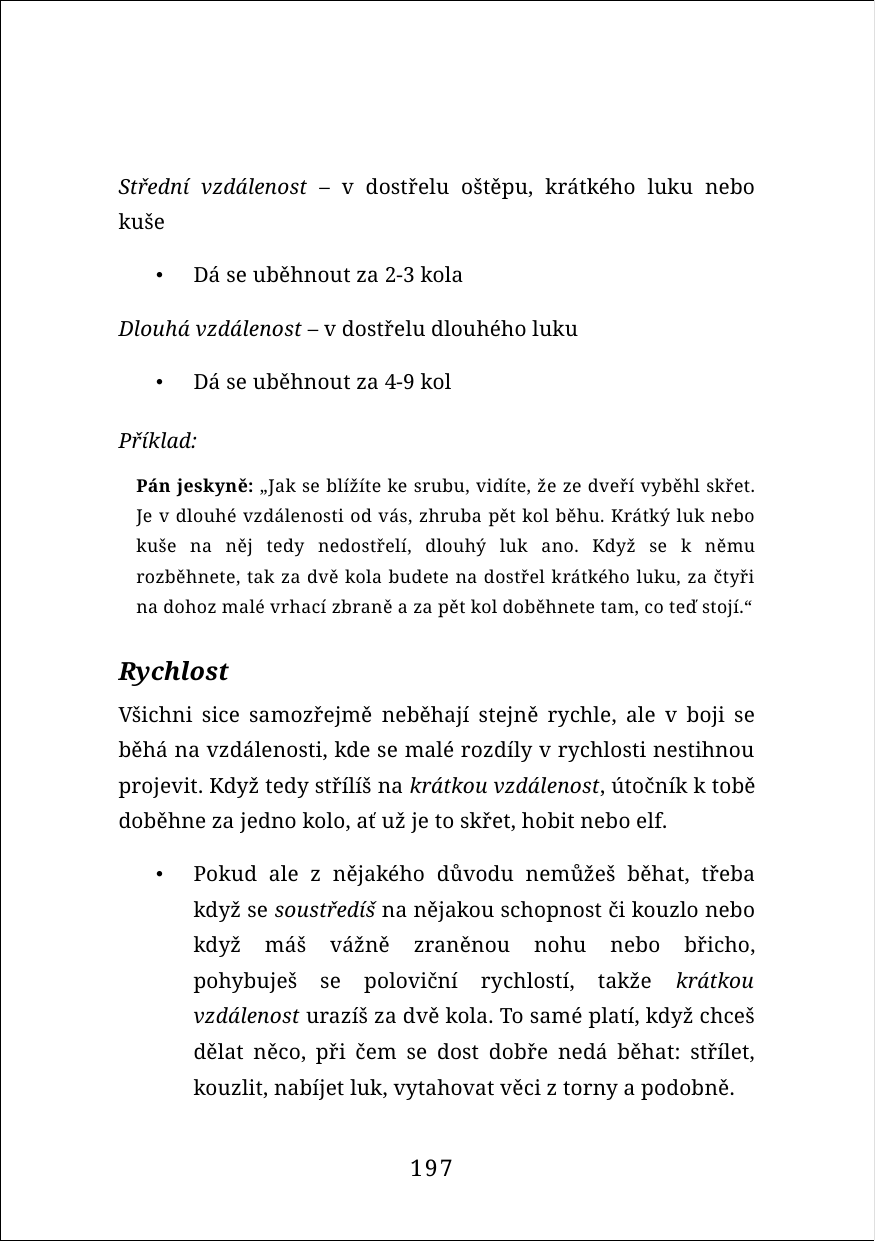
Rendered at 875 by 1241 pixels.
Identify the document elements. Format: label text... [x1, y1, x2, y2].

text Pán jeskyně: „Jak se blížíte ke srubu, vidíte, že ze dveří vyběhl skřet. Je v dlouhé vzdálenosti od vás, zhruba pět kol běhu. Krátký luk nebo kuše na něj tedy nedostřelí, dlouhý luk ano. Když se k němu rozběhnete, tak za dvě kola budete na dostřel krátkého luku, za čtyři na dohoz malé vrhací zbraně a za pět kol doběhnete tam, co teď stojí.“ [136, 473, 756, 618]
text Všichni sice samozřejmě neběhají stejně rychle, ale v boji se běhá na vzdálenosti, kde se malé rozdíly v rychlosti nestihnou projevit. Když tedy střílíš na krátkou vzdálenost, útočník k tobě doběhne za jedno kolo, ať už je to skřet, hobit nebo elf. [118, 700, 756, 835]
text Příklad: [118, 426, 756, 454]
subtitle Rychlost [118, 654, 756, 688]
list Pokud ale z nějakého důvodu nemůžeš běhat, třeba když se soustředíš na nějakou schopnost či kouzlo nebo když máš vážně zraněnou nohu nebo břicho, pohybuješ se poloviční rychlostí, takže krátkou vzdálenost urazíš za dvě kola. To samé platí, když chceš dělat něco, při čem se dost dobře nedá běhat: střílet, kouzlit, nabíjet luk, vytahovat věci z torny a podobně. [156, 859, 756, 1101]
text Střední vzdálenost – v dostřelu oštěpu, krátkého luku nebo kuše [118, 172, 756, 236]
list Dá se uběhnout za 2-3 kola [156, 261, 756, 289]
list Dá se uběhnout za 4-9 kol [156, 367, 756, 395]
text Dlouhá vzdálenost – v dostřelu dlouhého luku [118, 314, 756, 342]
